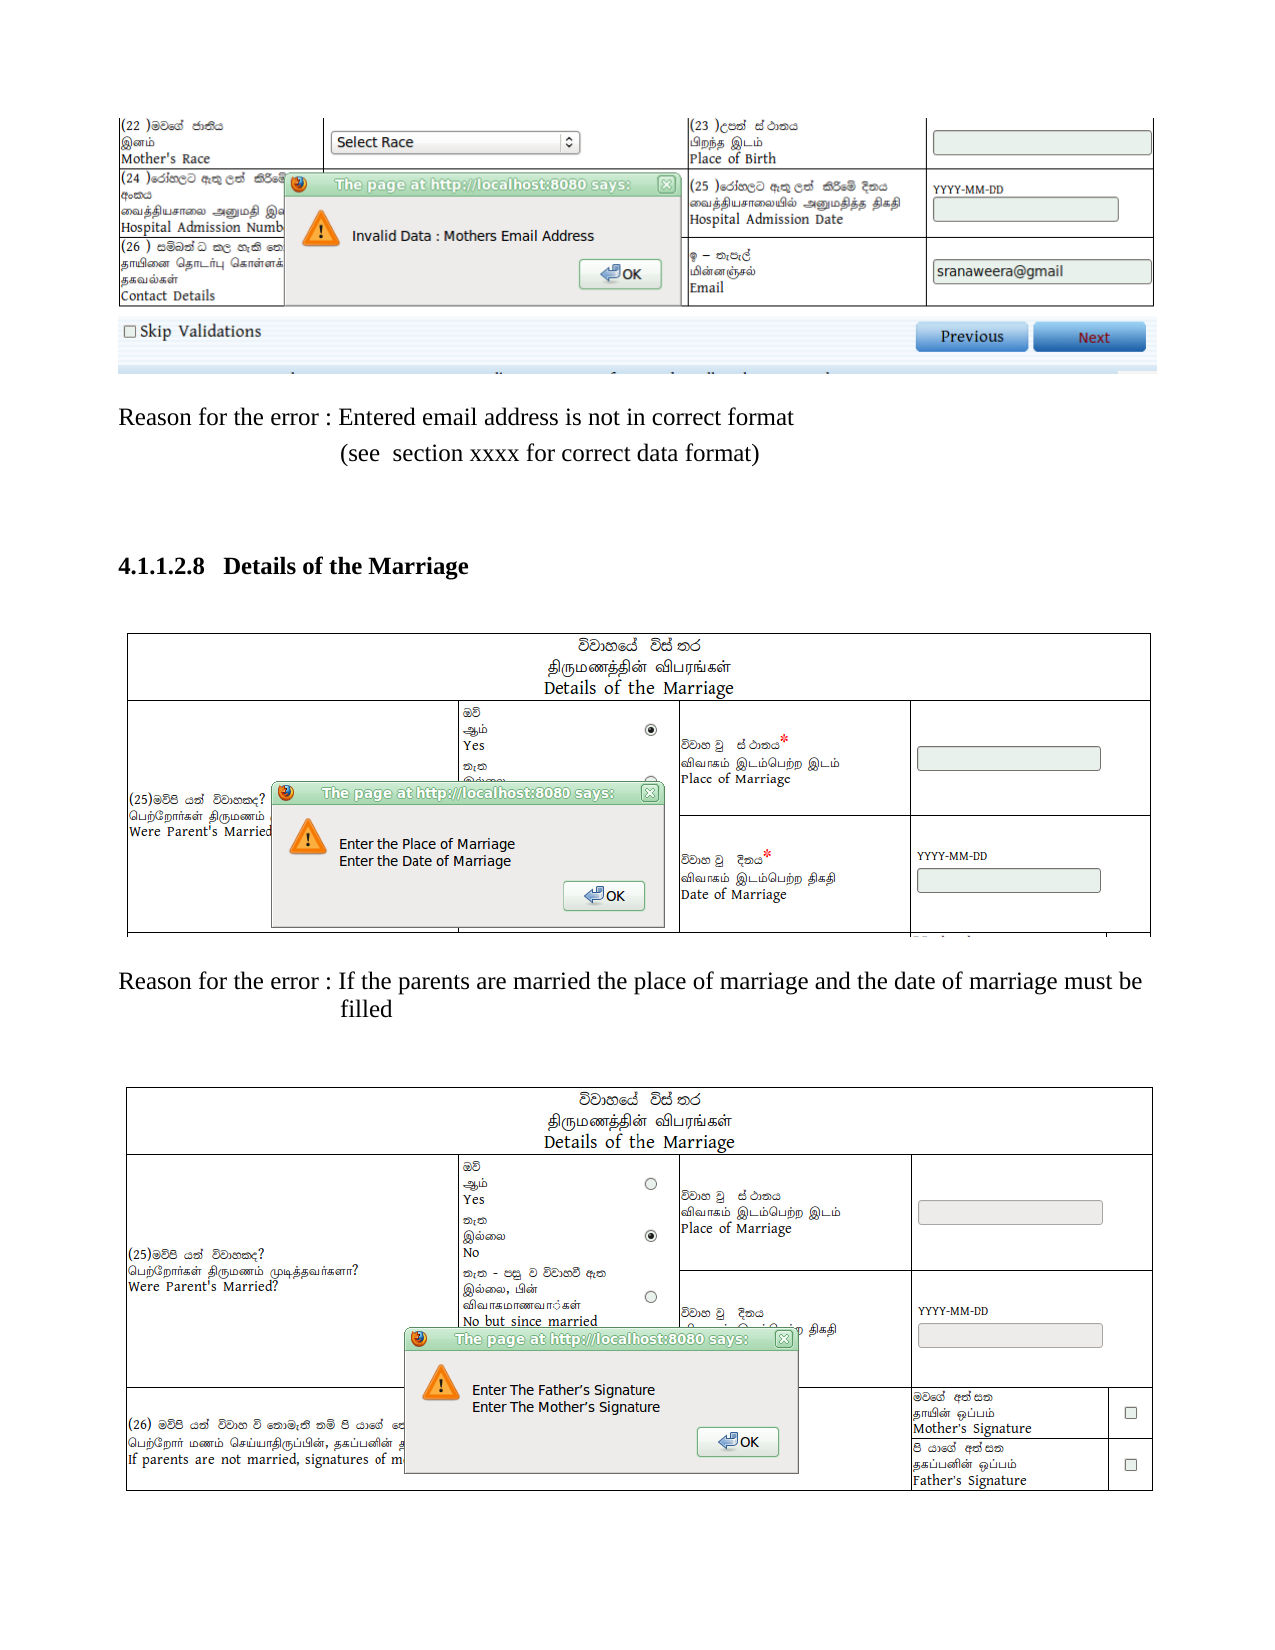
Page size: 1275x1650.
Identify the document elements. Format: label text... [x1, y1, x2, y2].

picture [118, 1080, 1157, 1494]
subtitle Details of the Marriage [118, 552, 1157, 580]
text Reason for the error : If the parents are married the place of marriage and the date of marriage must be filled [118, 966, 1157, 1023]
text Reason for the error : Entered email address is not in correct format [118, 402, 1157, 431]
picture [118, 621, 1157, 937]
picture [118, 118, 1157, 374]
text (see section xxxx for correct data format) [118, 431, 1157, 469]
